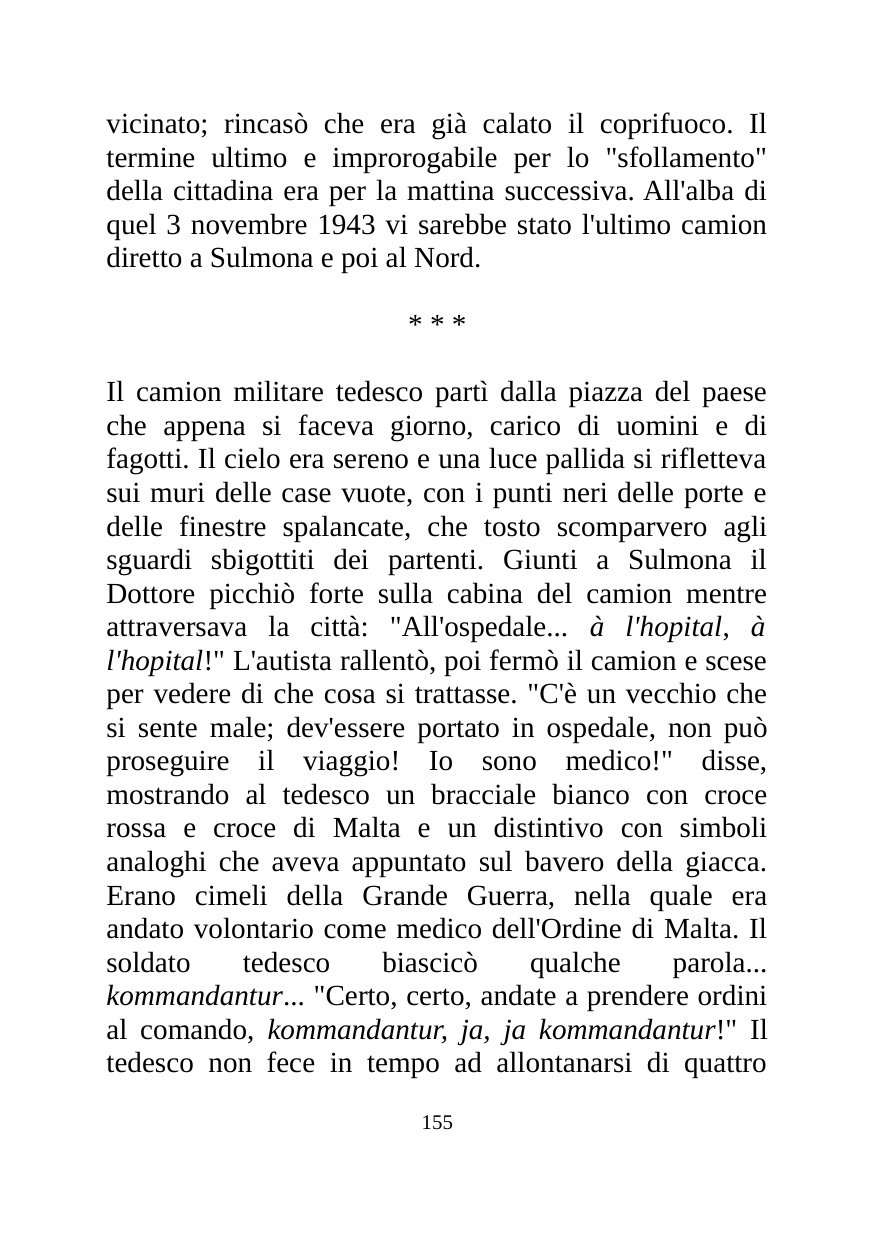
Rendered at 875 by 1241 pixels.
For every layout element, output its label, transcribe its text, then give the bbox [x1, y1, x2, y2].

text Il camion militare tedesco partì dalla piazza del paese che appena si faceva giorno, carico di uomini e di fagotti. Il cielo era sereno e una luce pallida si rifletteva sui muri delle case vuote, con i punti neri delle porte e delle finestre spalancate, che tosto scomparvero agli sguardi sbigottiti dei partenti. Giunti a Sulmona il Dottore picchiò forte sulla cabina del camion mentre attraversava la città: "All'ospedale... à l'hopital, à l'hopital!" L'autista rallentò, poi fermò il camion e scese per vedere di che cosa si trattasse. "C'è un vecchio che si sente male; dev'essere portato in ospedale, non può proseguire il viaggio! Io sono medico!" disse, mostrando al tedesco un bracciale bianco con croce rossa e croce di Malta e un distintivo con simboli analoghi che aveva appuntato sul bavero della giacca. Erano cimeli della Grande Guerra, nella quale era andato volontario come medico dell'Ordine di Malta. Il soldato tedesco biascicò qualche parola... kommandantur... "Certo, certo, andate a prendere ordini al comando, kommandantur, ja, ja kommandantur!" Il tedesco non fece in tempo ad allontanarsi di quattro [106, 374, 768, 1079]
text * * * [106, 307, 768, 341]
text vicinato; rincasò che era già calato il coprifuoco. Il termine ultimo e improrogabile per lo "sfollamento" della cittadina era per la mattina successiva. All'alba di quel 3 novembre 1943 vi sarebbe stato l'ultimo camion diretto a Sulmona e poi al Nord. [106, 106, 768, 274]
